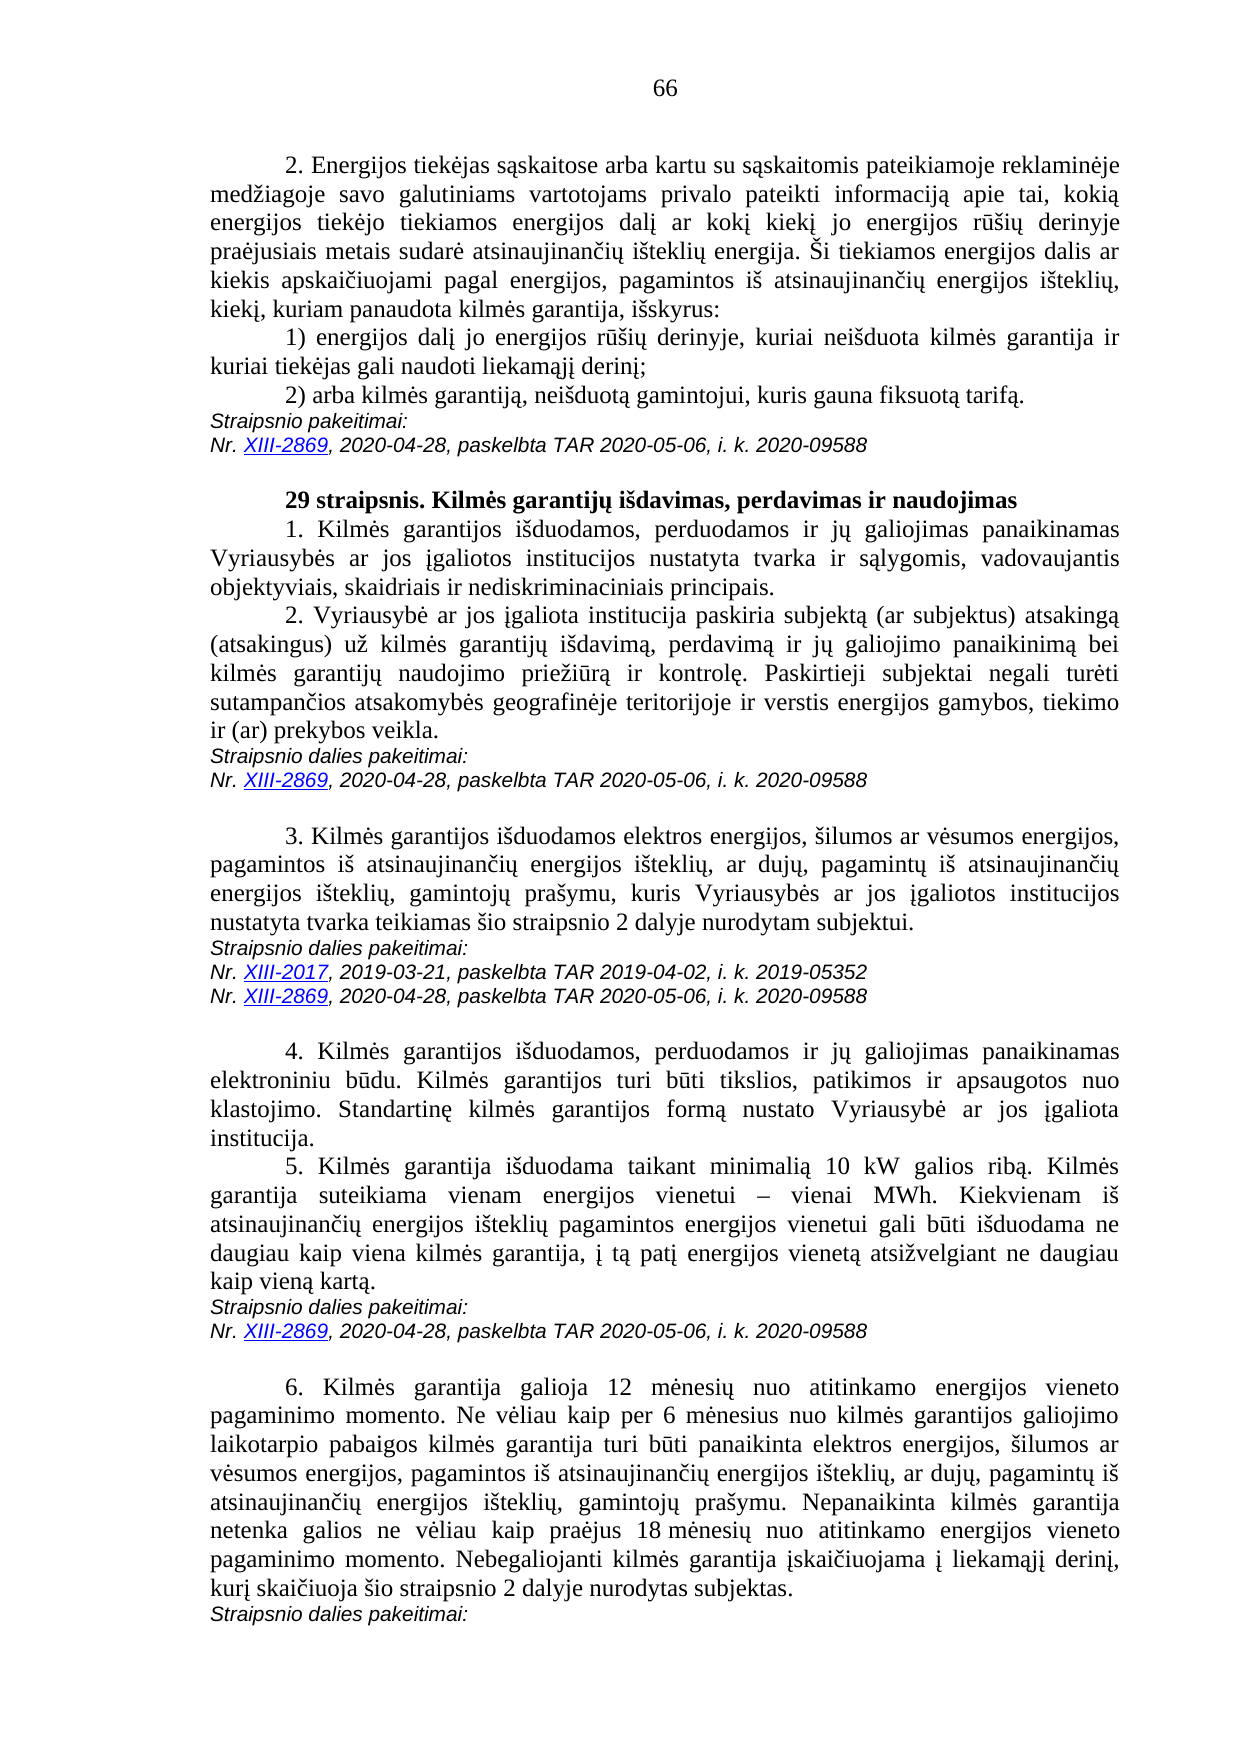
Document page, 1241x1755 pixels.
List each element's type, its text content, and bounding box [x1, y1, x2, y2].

text 1) energijos dalį jo energijos rūšių derinyje, kuriai neišduota kilmės garantija ir kuriai tiekėjas gali naudoti liekamąjį derinį; [210, 322, 1120, 380]
text Nr. XIII-2869, 2020-04-28, paskelbta TAR 2020-05-06, i. k. 2020-09588 [210, 433, 1120, 457]
text 3. Kilmės garantijos išduodamos elektros energijos, šilumos ar vėsumos energijos, pagamintos iš atsinaujinančių energijos išteklių, ar dujų, pagamintų iš atsinaujinančių energijos išteklių, gamintojų prašymu, kuris Vyriausybės ar jos įgaliotos institucijos nustatyta tvarka teikiamas šio straipsnio 2 dalyje nurodytam subjektui. [210, 821, 1120, 936]
text Straipsnio dalies pakeitimai: [210, 936, 1120, 960]
text 2) arba kilmės garantiją, neišduotą gamintojui, kuris gauna fiksuotą tarifą. [210, 380, 1120, 409]
text Straipsnio pakeitimai: [210, 409, 1120, 433]
text Straipsnio dalies pakeitimai: [210, 1295, 1120, 1319]
text 1. Kilmės garantijos išduodamos, perduodamos ir jų galiojimas panaikinamas Vyriausybės ar jos įgaliotos institucijos nustatyta tvarka ir sąlygomis, vadovaujantis objektyviais, skaidriais ir nediskriminaciniais principais. [210, 514, 1120, 600]
text 5. Kilmės garantija išduodama taikant minimalią 10 kW galios ribą. Kilmės garantija suteikiama vienam energijos vienetui – vienai MWh. Kiekvienam iš atsinaujinančių energijos išteklių pagamintos energijos vienetui gali būti išduodama ne daugiau kaip viena kilmės garantija, į tą patį energijos vienetą atsižvelgiant ne daugiau kaip vieną kartą. [210, 1151, 1120, 1295]
text Nr. XIII-2869, 2020-04-28, paskelbta TAR 2020-05-06, i. k. 2020-09588 [210, 984, 1120, 1008]
text Nr. XIII-2869, 2020-04-28, paskelbta TAR 2020-05-06, i. k. 2020-09588 [210, 1319, 1120, 1343]
text 6. Kilmės garantija galioja 12 mėnesių nuo atitinkamo energijos vieneto pagaminimo momento. Ne vėliau kaip per 6 mėnesius nuo kilmės garantijos galiojimo laikotarpio pabaigos kilmės garantija turi būti panaikinta elektros energijos, šilumos ar vėsumos energijos, pagamintos iš atsinaujinančių energijos išteklių, ar dujų, pagamintų iš atsinaujinančių energijos išteklių, gamintojų prašymu. Nepanaikinta kilmės garantija netenka galios ne vėliau kaip praėjus 18 mėnesių nuo atitinkamo energijos vieneto pagaminimo momento. Nebegaliojanti kilmės garantija įskaičiuojama į liekamąjį derinį, kurį skaičiuoja šio straipsnio 2 dalyje nurodytas subjektas. [210, 1372, 1120, 1602]
text 4. Kilmės garantijos išduodamos, perduodamos ir jų galiojimas panaikinamas elektroniniu būdu. Kilmės garantijos turi būti tikslios, patikimos ir apsaugotos nuo klastojimo. Standartinę kilmės garantijos formą nustato Vyriausybė ar jos įgaliota institucija. [210, 1036, 1120, 1151]
text 2. Vyriausybė ar jos įgaliota institucija paskiria subjektą (ar subjektus) atsakingą (atsakingus) už kilmės garantijų išdavimą, perdavimą ir jų galiojimo panaikinimą bei kilmės garantijų naudojimo priežiūrą ir kontrolę. Paskirtieji subjektai negali turėti sutampančios atsakomybės geografinėje teritorijoje ir verstis energijos gamybos, tiekimo ir (ar) prekybos veikla. [210, 600, 1120, 744]
text 2. Energijos tiekėjas sąskaitose arba kartu su sąskaitomis pateikiamoje reklaminėje medžiagoje savo galutiniams vartotojams privalo pateikti informaciją apie tai, kokią energijos tiekėjo tiekiamos energijos dalį ar kokį kiekį jo energijos rūšių derinyje praėjusiais metais sudarė atsinaujinančių išteklių energija. Ši tiekiamos energijos dalis ar kiekis apskaičiuojami pagal energijos, pagamintos iš atsinaujinančių energijos išteklių, kiekį, kuriam panaudota kilmės garantija, išskyrus: [210, 150, 1120, 322]
text Nr. XIII-2017, 2019-03-21, paskelbta TAR 2019-04-02, i. k. 2019-05352 [210, 960, 1120, 984]
text Straipsnio dalies pakeitimai: [210, 1602, 1120, 1626]
text Straipsnio dalies pakeitimai: [210, 744, 1120, 768]
text Nr. XIII-2869, 2020-04-28, paskelbta TAR 2020-05-06, i. k. 2020-09588 [210, 768, 1120, 792]
text 29 straipsnis. Kilmės garantijų išdavimas, perdavimas ir naudojimas [210, 485, 1120, 514]
